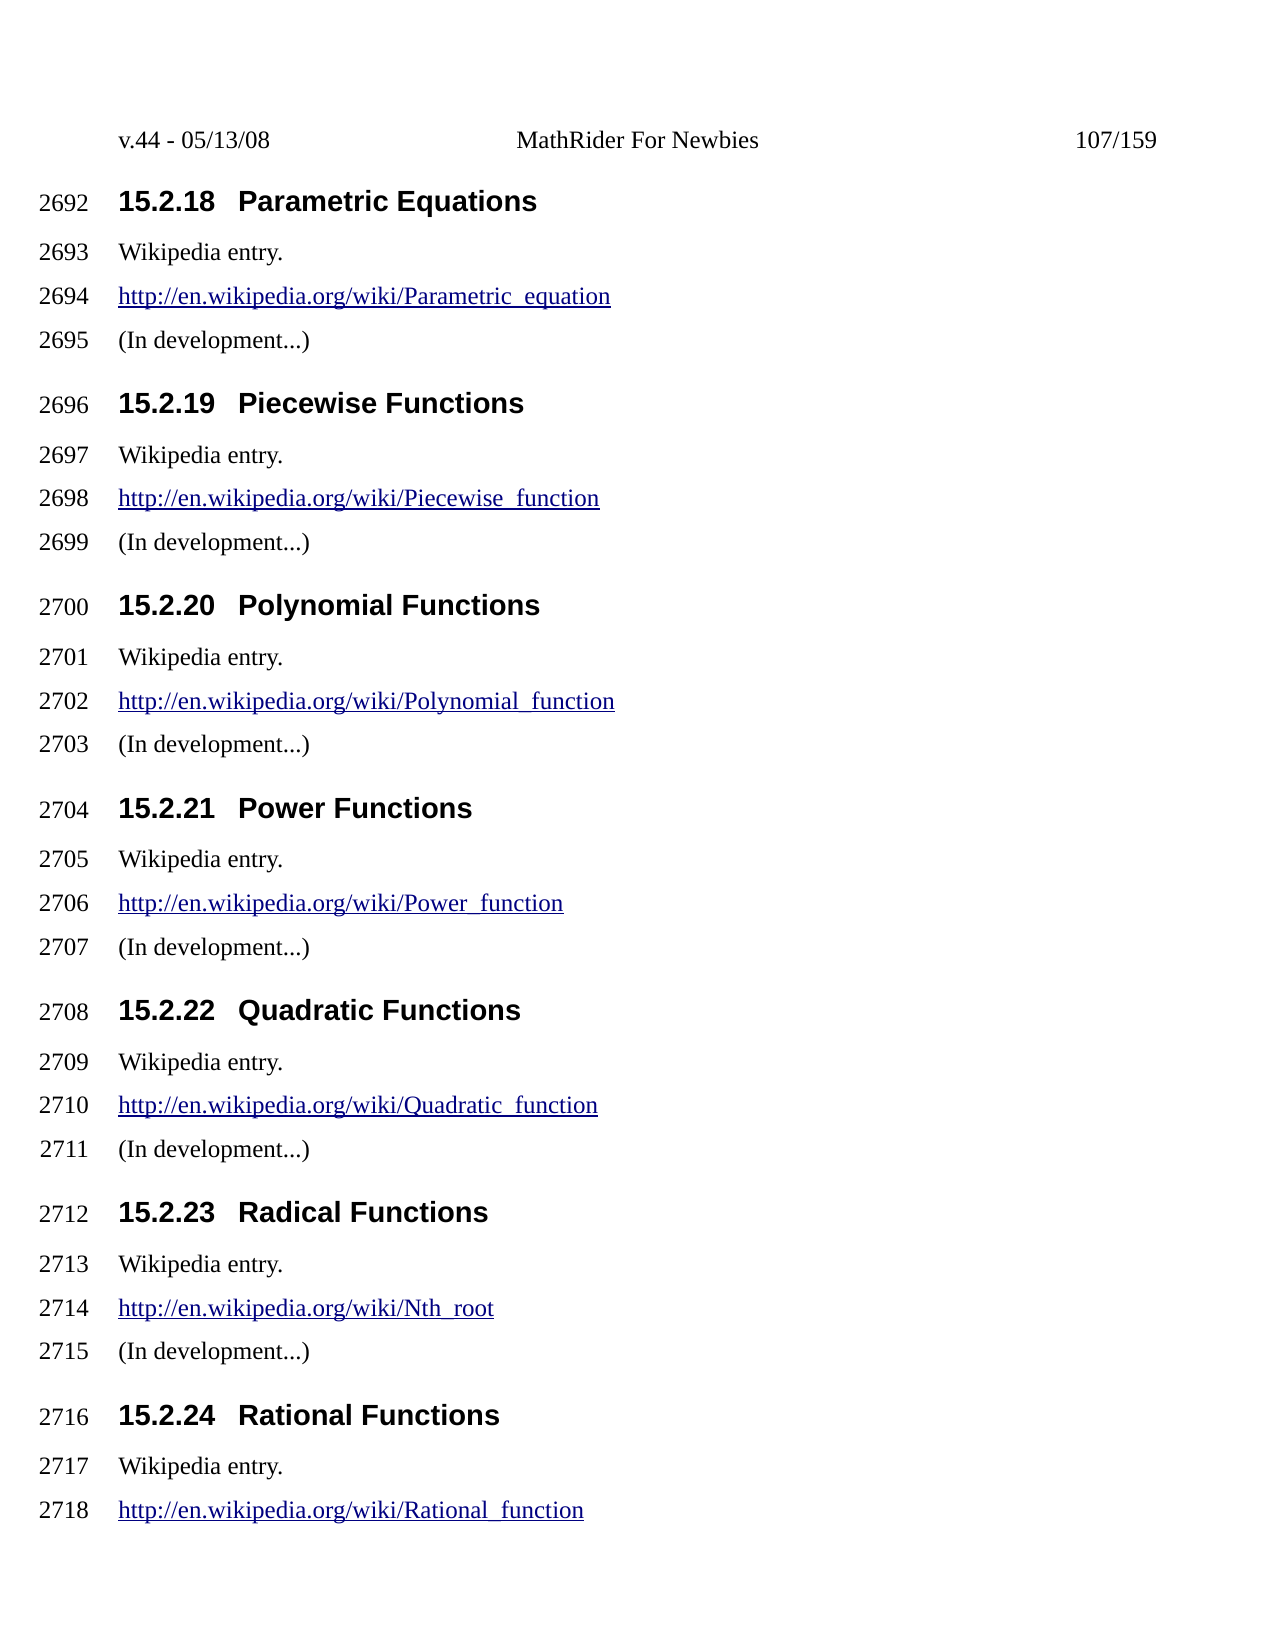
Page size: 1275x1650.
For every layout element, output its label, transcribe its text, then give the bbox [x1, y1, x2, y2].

text (In development...) [118, 325, 1157, 354]
text http://en.wikipedia.org/wiki/Power_function [118, 888, 1157, 917]
subtitle Rational Functions [118, 1398, 1157, 1431]
text Wikipedia entry. [118, 1047, 1157, 1075]
text (In development...) [118, 1134, 1157, 1163]
subtitle Quadratic Functions [118, 993, 1157, 1027]
text (In development...) [118, 1336, 1157, 1365]
text Wikipedia entry. [118, 237, 1157, 266]
subtitle Piecewise Functions [118, 386, 1157, 420]
text Wikipedia entry. [118, 844, 1157, 873]
subtitle Power Functions [118, 791, 1157, 824]
text Wikipedia entry. [118, 642, 1157, 671]
text Wikipedia entry. [118, 440, 1157, 468]
text (In development...) [118, 932, 1157, 961]
text http://en.wikipedia.org/wiki/Piecewise_function [118, 483, 1157, 512]
text http://en.wikipedia.org/wiki/Polynomial_function [118, 686, 1157, 714]
text (In development...) [118, 527, 1157, 556]
text Wikipedia entry. [118, 1249, 1157, 1278]
subtitle Radical Functions [118, 1195, 1157, 1229]
subtitle Polynomial Functions [118, 588, 1157, 622]
text Wikipedia entry. [118, 1451, 1157, 1480]
text (In development...) [118, 729, 1157, 758]
text http://en.wikipedia.org/wiki/Nth_root [118, 1293, 1157, 1321]
text http://en.wikipedia.org/wiki/Rational_function [118, 1495, 1157, 1524]
text http://en.wikipedia.org/wiki/Parametric_equation [118, 281, 1157, 310]
text http://en.wikipedia.org/wiki/Quadratic_function [118, 1090, 1157, 1119]
subtitle Parametric Equations [118, 184, 1157, 217]
